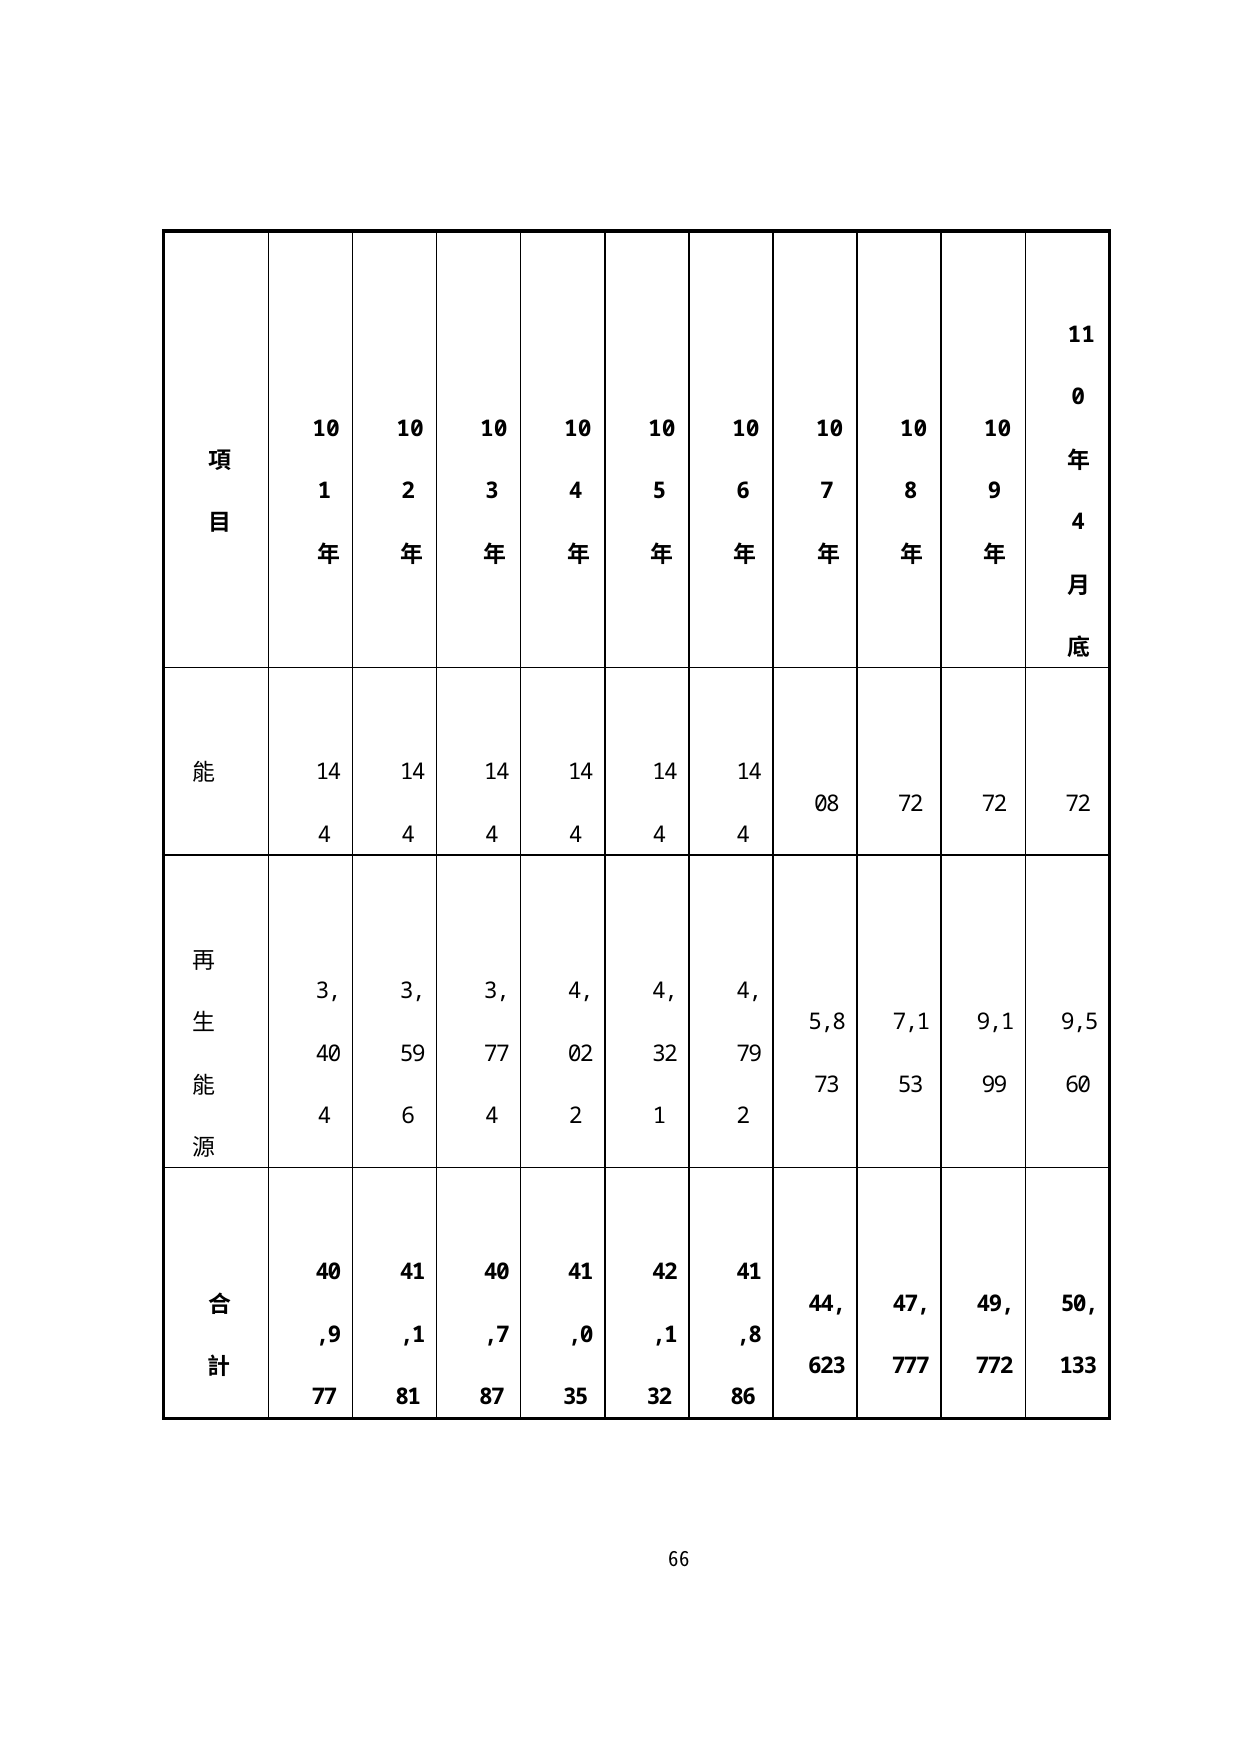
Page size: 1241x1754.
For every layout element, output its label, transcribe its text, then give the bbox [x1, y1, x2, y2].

table_header 104年 [521, 233, 604, 667]
table_cell 41,035 [521, 1168, 604, 1417]
table_cell 144 [521, 668, 604, 854]
table_cell 144 [690, 668, 772, 854]
table_cell 49,772 [942, 1168, 1025, 1417]
table_cell 40,977 [269, 1168, 352, 1417]
table_cell 40,787 [437, 1168, 520, 1417]
table_cell 7,153 [858, 856, 940, 1167]
table_cell 4,321 [606, 856, 688, 1167]
table_cell 3,774 [437, 856, 520, 1167]
table_header 項 目 [165, 233, 268, 667]
table_header 110年 4月底 [1026, 233, 1108, 667]
table_cell 41,886 [690, 1168, 772, 1417]
table_cell 08 [774, 668, 856, 854]
table_cell 5,873 [774, 856, 856, 1167]
table_header 102年 [353, 233, 436, 667]
table_cell 4,022 [521, 856, 604, 1167]
table_header 101年 [269, 233, 352, 667]
table_cell 4,792 [690, 856, 772, 1167]
table_cell 144 [269, 668, 352, 854]
table_header 107年 [774, 233, 856, 667]
table_header 108年 [858, 233, 940, 667]
table_cell 9,560 [1026, 856, 1108, 1167]
table_header 105年 [606, 233, 688, 667]
table_cell 能 [165, 668, 268, 854]
table_cell 50,133 [1026, 1168, 1108, 1417]
table_header 106年 [690, 233, 772, 667]
table_cell 3,596 [353, 856, 436, 1167]
table_cell 144 [353, 668, 436, 854]
table_cell 72 [942, 668, 1025, 854]
table_cell 144 [606, 668, 688, 854]
table_header 109年 [942, 233, 1025, 667]
table_cell 9,199 [942, 856, 1025, 1167]
table_cell 47,777 [858, 1168, 940, 1417]
table_cell 42,132 [606, 1168, 688, 1417]
table_cell 144 [437, 668, 520, 854]
table_cell 44,623 [774, 1168, 856, 1417]
table_cell 3,404 [269, 856, 352, 1167]
table_cell 合 計 [165, 1168, 268, 1417]
table_cell 72 [858, 668, 940, 854]
table_cell 再生能源 [165, 856, 268, 1167]
table_header 103年 [437, 233, 520, 667]
table_cell 72 [1026, 668, 1108, 854]
table_cell 41,181 [353, 1168, 436, 1417]
